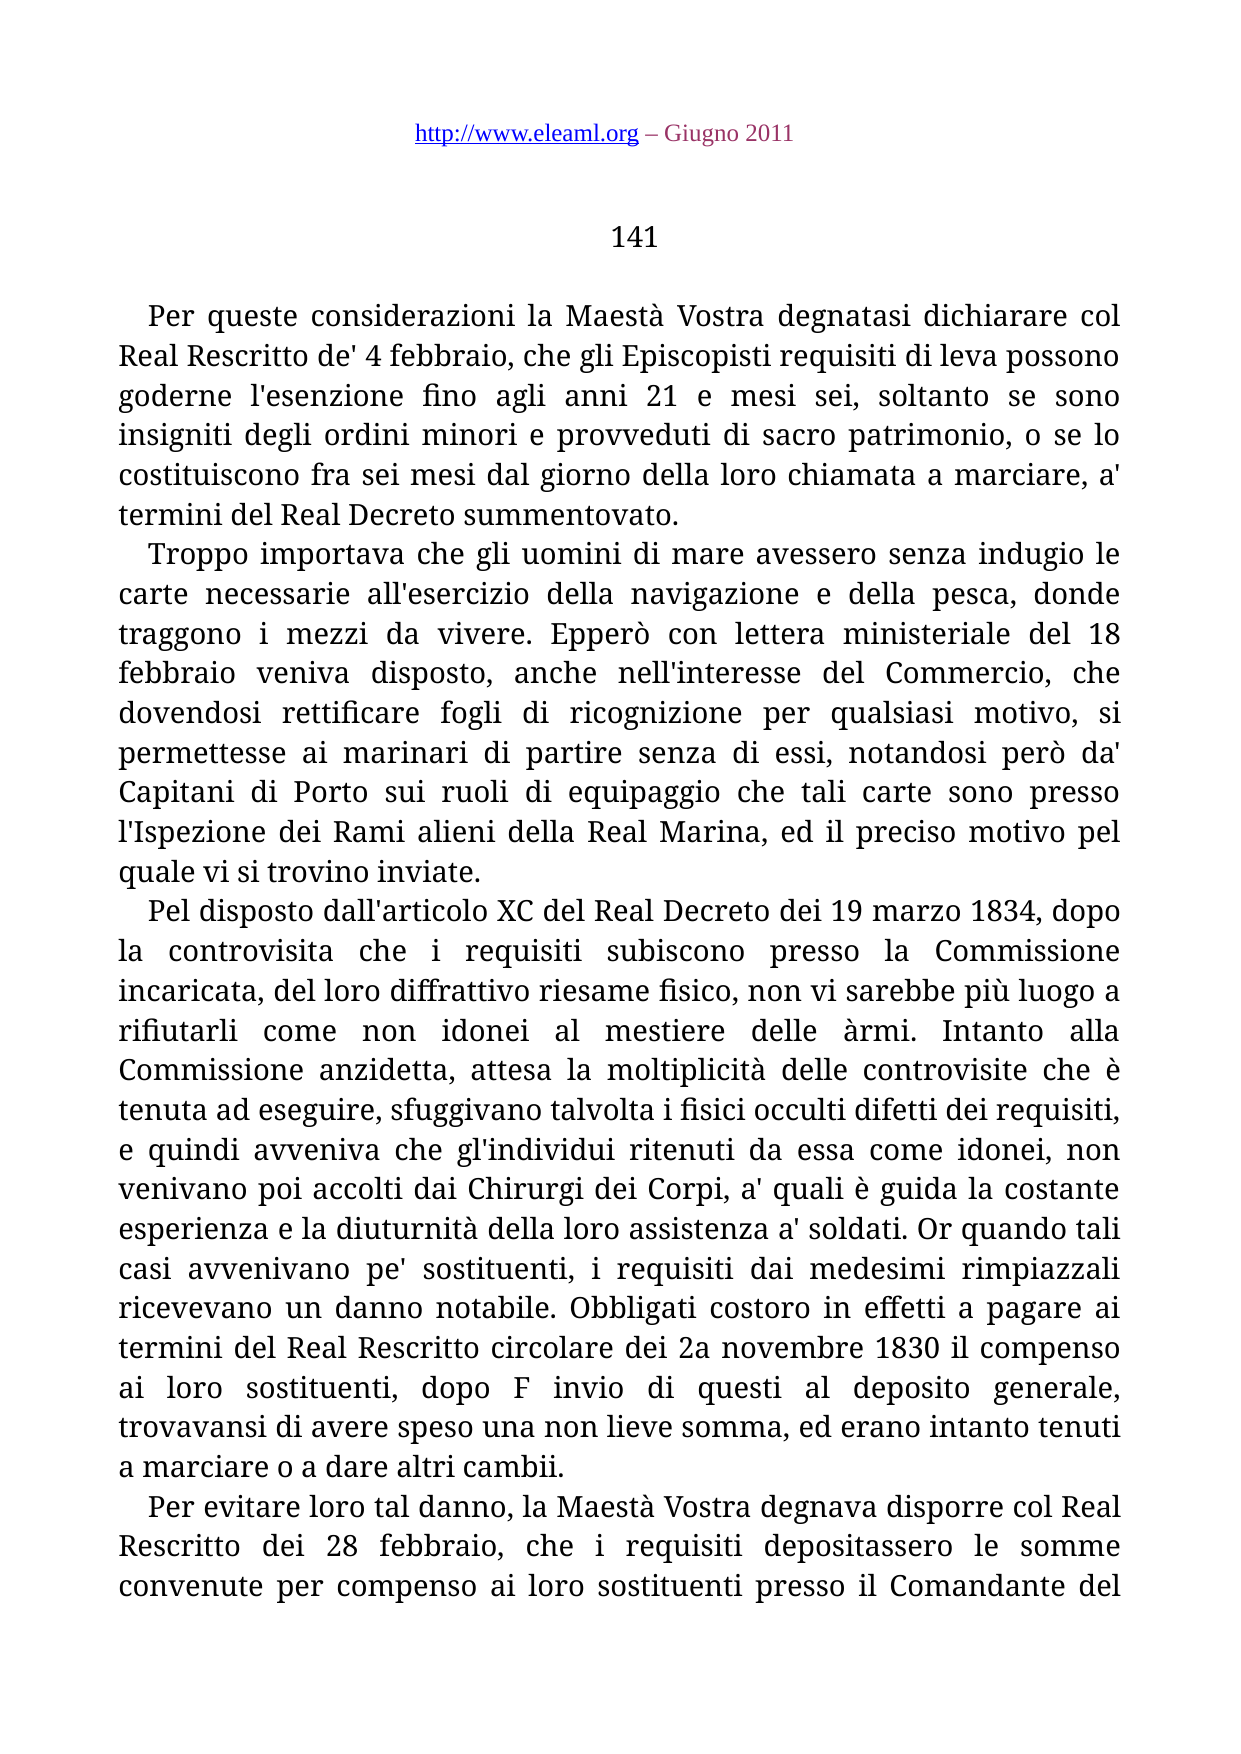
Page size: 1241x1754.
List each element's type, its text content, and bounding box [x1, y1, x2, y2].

text 141 [118, 216, 1122, 256]
text Per queste considerazioni la Maestà Vostra degnatasi dichiarare col Real Rescritto de' 4 febbraio, che gli Episcopisti requisiti di leva possono goderne l'esenzione fino agli anni 21 e mesi sei, soltanto se sono insigniti degli ordini minori e provveduti di sacro patrimonio, o se lo costituiscono fra sei mesi dal giorno della loro chiamata a marciare, a' termini del Real Decreto summentovato. [118, 295, 1122, 533]
text Troppo importava che gli uomini di mare avessero senza indugio le carte necessarie all'esercizio della navigazione e della pesca, donde traggono i mezzi da vivere. Epperò con lettera ministeriale del 18 febbraio veniva disposto, anche nell'interesse del Commercio, che dovendosi rettificare fogli di ricognizione per qualsiasi motivo, si permettesse ai marinari di partire senza di essi, notandosi però da' Capitani di Porto sui ruoli di equipaggio che tali carte sono presso l'Ispezione dei Rami alieni della Real Marina, ed il preciso motivo pel quale vi si trovino inviate. [118, 533, 1122, 891]
text Pel disposto dall'articolo XC del Real Decreto dei 19 marzo 1834, dopo la controvisita che i requisiti subiscono presso la Commissione incaricata, del loro diffrattivo riesame fisico, non vi sarebbe più luogo a rifiutarli come non idonei al mestiere delle àrmi. Intanto alla Commissione anzidetta, attesa la moltiplicità delle controvisite che è tenuta ad eseguire, sfuggivano talvolta i fisici occulti difetti dei requisiti, e quindi avveniva che gl'individui ritenuti da essa come idonei, non venivano poi accolti dai Chirurgi dei Corpi, a' quali è guida la costante esperienza e la diuturnità della loro assistenza a' soldati. Or quando tali casi avvenivano pe' sostituenti, i requisiti dai medesimi rimpiazzali ricevevano un danno notabile. Obbligati costoro in effetti a pagare ai termini del Real Rescritto circolare dei 2a novembre 1830 il compenso ai loro sostituenti, dopo F invio di questi al deposito generale, trovavansi di avere speso una non lieve somma, ed erano intanto tenuti a marciare o a dare altri cambii. [118, 891, 1122, 1486]
text Per evitare loro tal danno, la Maestà Vostra degnava disporre col Real Rescritto dei 28 febbraio, che i requisiti depositassero le somme convenute per compenso ai loro sostituenti presso il Comandante del [118, 1486, 1122, 1605]
